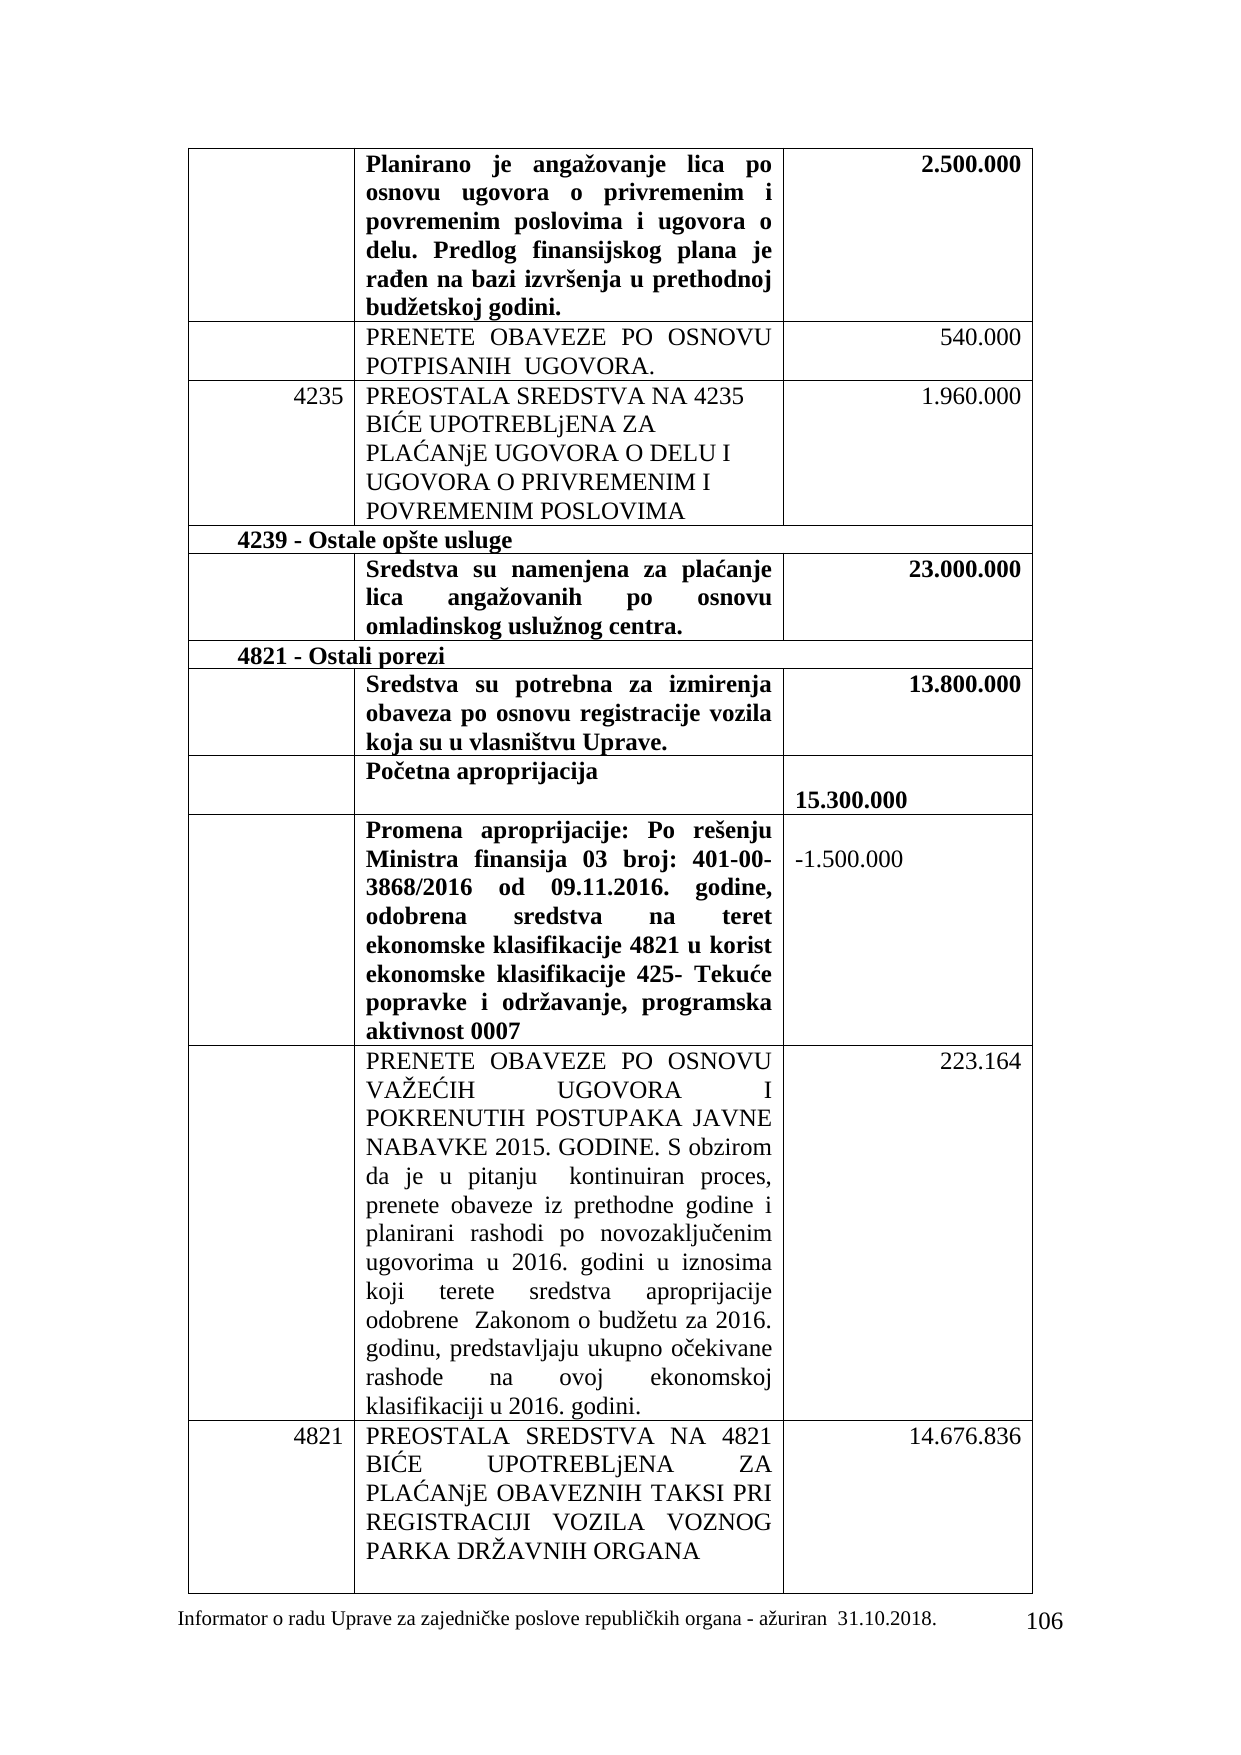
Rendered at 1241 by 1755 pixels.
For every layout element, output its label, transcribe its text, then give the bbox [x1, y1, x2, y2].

table_cell 2.500.000 [784, 149, 1032, 321]
table_cell [1033, 148, 1074, 321]
table_cell PRENETE OBAVEZE PO OSNOVU POTPISANIH UGOVORA. [355, 322, 783, 380]
table_cell 4239 - Ostale opšte usluge [189, 526, 1032, 553]
table_cell [1033, 668, 1074, 755]
table_cell [189, 815, 354, 1045]
table_cell 4821 [189, 1421, 354, 1593]
table_cell Promena aproprijacije: Po rešenju Ministra finansija 03 broj: 401-00-3868/2016 od 09.11.2016. godine, odobrena sredstva na teret ekonomske klasifikacije 4821 u korist ekonomske klasifikacije 425- Tekuće popravke i održavanje, programska aktivnost 0007 [355, 815, 783, 1045]
table_cell 4235 [189, 381, 354, 524]
table_cell PRENETE OBAVEZE PO OSNOVU VAŽEĆIH UGOVORA I POKRENUTIH POSTUPAKA JAVNE NABAVKE 2015. GODINE. S obzirom da je u pitanju kontinuiran proces, prenete obaveze iz prethodne godine i planirani rashodi po novozaklјučenim ugovorima u 2016. godini u iznosima koji terete sredstva aproprijacije odobrene Zakonom o budžetu za 2016. godinu, predstavlјaju ukupno očekivane rashode na ovoj ekonomskoj klasifikaciji u 2016. godini. [355, 1046, 783, 1420]
table_cell [189, 322, 354, 380]
table_cell 14.676.836 [784, 1421, 1032, 1593]
table_cell [189, 149, 354, 321]
table_cell [189, 756, 354, 814]
table_cell 13.800.000 [784, 669, 1032, 755]
table_cell [189, 1046, 354, 1420]
table_cell [189, 554, 354, 640]
table_cell Početna aproprijacija [355, 756, 783, 814]
table_cell 4821 - Ostali porezi [189, 641, 1032, 668]
table_cell [1033, 380, 1074, 524]
table_cell [1033, 321, 1074, 380]
table_cell 540.000 [784, 322, 1032, 380]
table_cell Planirano je angažovanje lica po osnovu ugovora o privremenim i povremenim poslovima i ugovora o delu. Predlog finansijskog plana je rađen na bazi izvršenja u prethodnoj budžetskoj godini. [355, 149, 783, 321]
table_cell 1.960.000 [784, 381, 1032, 524]
table_cell Sredstva su namenjena za plaćanje lica angažovanih po osnovu omladinskog uslužnog centra. [355, 554, 783, 640]
table_cell 223.164 [784, 1046, 1032, 1420]
table_cell -1.500.000 [784, 815, 1032, 1045]
table_cell Sredstva su potrebna za izmirenja obaveza po osnovu registracije vozila koja su u vlasništvu Uprave. [355, 669, 783, 755]
table_cell [1033, 1045, 1074, 1420]
table_cell [1033, 755, 1074, 814]
table_cell [1033, 1420, 1074, 1593]
table_cell PREOSTALA SREDSTVA NA 4821 BIĆE UPOTREBLjENA ZA PLAĆANјE OBAVEZNIH TAKSI PRI REGISTRACIJI VOZILA VOZNOG PARKA DRŽAVNIH ORGANA [355, 1421, 783, 1593]
table_cell 23.000.000 [784, 554, 1032, 640]
table_cell 15.300.000 [784, 756, 1032, 814]
table_cell [1033, 525, 1074, 553]
table_cell PREOSTALA SREDSTVA NA 4235 BIĆE UPOTREBLjENA ZA PLAĆANјE UGOVORA O DELU I UGOVORA O PRIVREMENIM I POVREMENIM POSLOVIMA [355, 381, 783, 524]
table_cell [1033, 553, 1074, 640]
table_cell [1033, 814, 1074, 1045]
table_cell [189, 669, 354, 755]
table_cell [1033, 640, 1074, 668]
